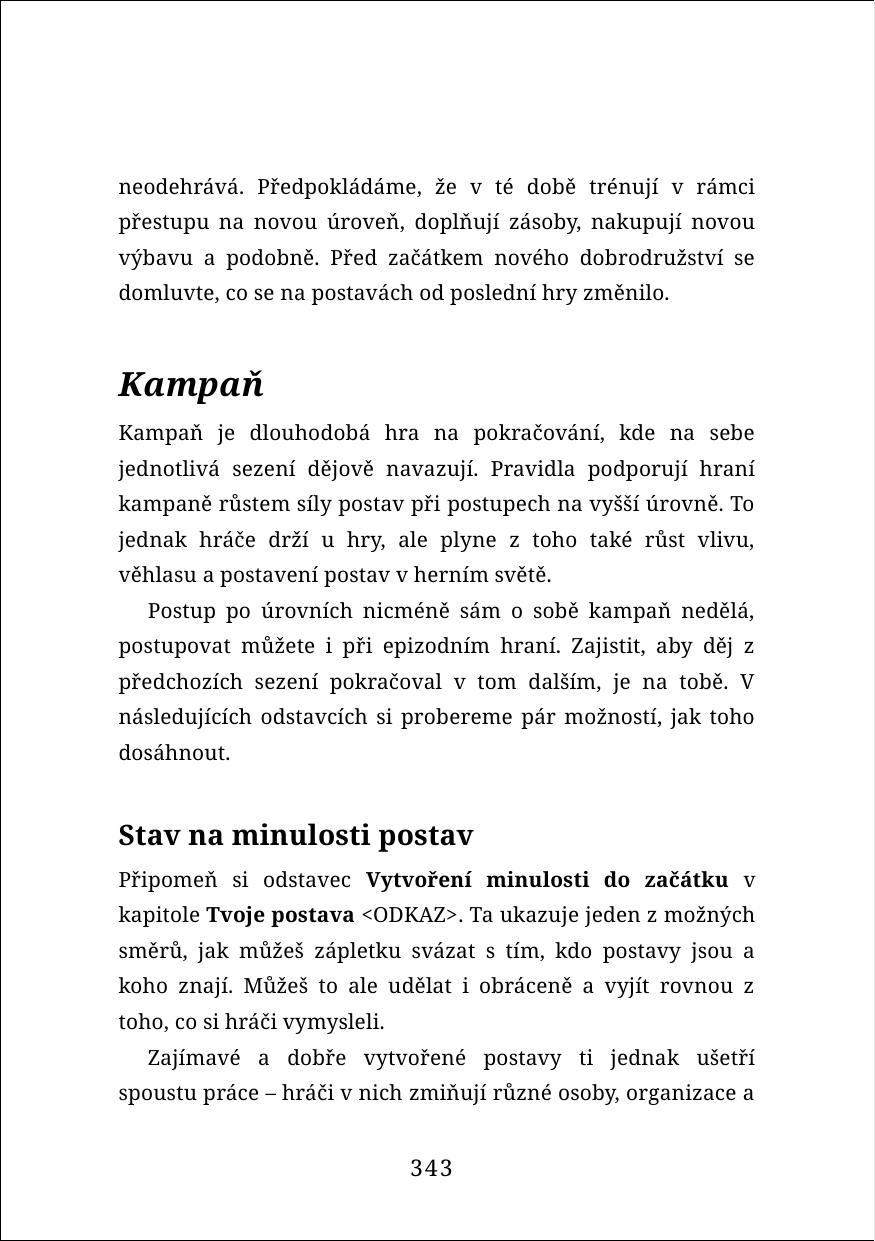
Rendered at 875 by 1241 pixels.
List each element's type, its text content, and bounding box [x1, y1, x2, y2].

text neodehrává. Předpokládáme, že v té době trénují v rámci přestupu na novou úroveň, doplňují zásoby, nakupují novou výbavu a podobně. Před začátkem nového dobrodružství se domluvte, co se na postavách od poslední hry změnilo. [118, 172, 756, 307]
text Kampaň je dlouhodobá hra na pokračování, kde na sebe jednotlivá sezení dějově navazují. Pravidla podporují hraní kampaně růstem síly postav při postupech na vyšší úrovně. To jednak hráče drží u hry, ale plyne z toho také růst vlivu, věhlasu a postavení postav v herním světě. Postup po úrovních nicméně sám o sobě kampaň nedělá, postupovat můžete i při epizodním hraní. Zajistit, aby děj z předchozích sezení pokračoval v tom dalším, je na tobě. V následujících odstavcích si probereme pár možností, jak toho dosáhnout. [118, 418, 756, 766]
text Připomeň si odstavec Vytvoření minulosti do začátku v kapitole Tvoje postava <ODKAZ>. Ta ukazuje jeden z možných směrů, jak můžeš zápletku svázat s tím, kdo postavy jsou a koho znají. Můžeš to ale udělat i obráceně a vyjít rovnou z toho, co si hráči vymysleli. Zajímavé a dobře vytvořené postavy ti jednak ušetří spoustu práce – hráči v nich zmiňují různé osoby, organizace a [118, 865, 756, 1107]
subtitle Stav na minulosti postav [118, 815, 756, 853]
subtitle Kampaň [118, 361, 756, 407]
